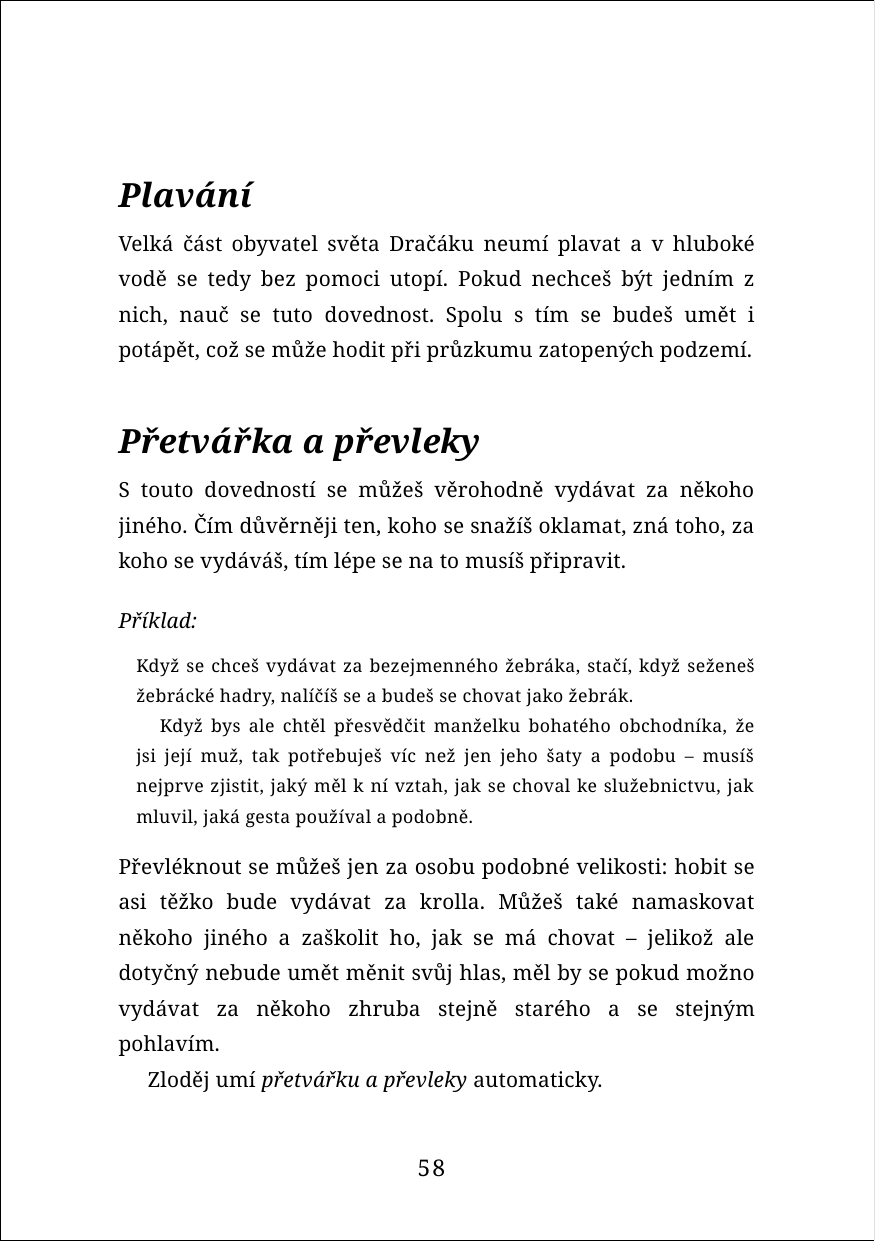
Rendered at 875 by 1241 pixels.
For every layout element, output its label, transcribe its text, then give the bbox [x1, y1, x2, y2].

text S touto dovedností se můžeš věrohodně vydávat za někoho jiného. Čím důvěrněji ten, koho se snažíš oklamat, zná toho, za koho se vydáváš, tím lépe se na to musíš připravit. [118, 476, 756, 575]
text Převléknout se můžeš jen za osobu podobné velikosti: hobit se asi těžko bude vydávat za krolla. Můžeš také namaskovat někoho jiného a zaškolit ho, jak se má chovat – jelikož ale dotyčný nebude umět měnit svůj hlas, měl by se pokud možno vydávat za někoho zhruba stejně starého a se stejným pohlavím. Zloděj umí přetvářku a převleky automaticky. [118, 852, 756, 1093]
text Velká část obyvatel světa Dračáku neumí plavat a v hluboké vodě se tedy bez pomoci utopí. Pokud nechceš být jedním z nich, nauč se tuto dovednost. Spolu s tím se budeš umět i potápět, což se může hodit při průzkumu zatopených podzemí. [118, 229, 756, 364]
subtitle Plavání [118, 172, 756, 217]
subtitle Přetvářka a převleky [118, 418, 756, 464]
text Když se chceš vydávat za bezejmenného žebráka, stačí, když seženeš žebrácké hadry, nalíčíš se a budeš se chovat jako žebrák. Když bys ale chtěl přesvědčit manželku bohatého obchodníka, že jsi její muž, tak potřebuješ víc než jen jeho šaty a podobu – musíš nejprve zjistit, jaký měl k ní vztah, jak se choval ke služebnictvu, jak mluvil, jaká gesta používal a podobně. [136, 653, 756, 828]
text Příklad: [118, 606, 756, 634]
